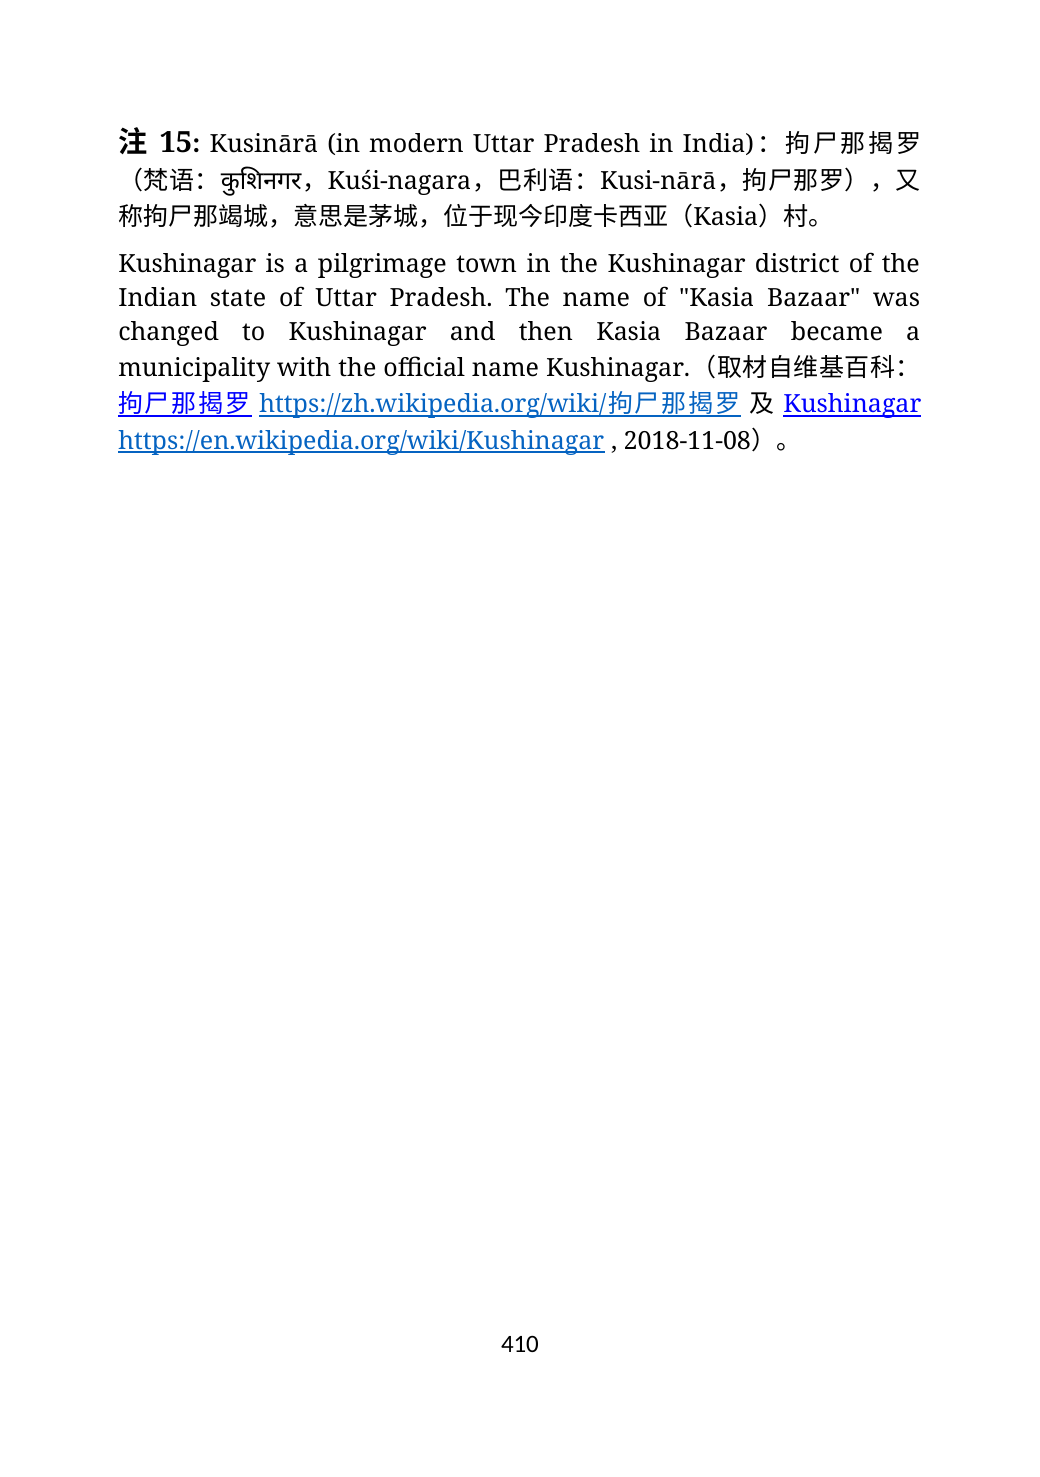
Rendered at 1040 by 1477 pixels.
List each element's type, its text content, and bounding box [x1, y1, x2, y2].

text 注 15: Kusinārā (in modern Uttar Pradesh in India)：拘尸那揭罗（梵语：कुशिनगर，Kuśi-nagara，巴利语：Kusi-nārā，拘尸那罗），又称拘尸那竭城，意思是茅城，位于现今印度卡西亚（Kasia）村。 [118, 118, 921, 233]
text Kushinagar is a pilgrimage town in the Kushinagar district of the Indian state of Uttar Pradesh. The name of "Kasia Bazaar" was changed to Kushinagar and then Kasia Bazaar became a municipality with the official name Kushinagar.（取材自维基百科： 拘尸那揭罗 https://zh.wikipedia.org/wiki/拘尸那揭罗 及 Kushinagar https://en.wikipedia.org/wiki/Kushinagar , 2018-11-08）。 [118, 246, 921, 456]
